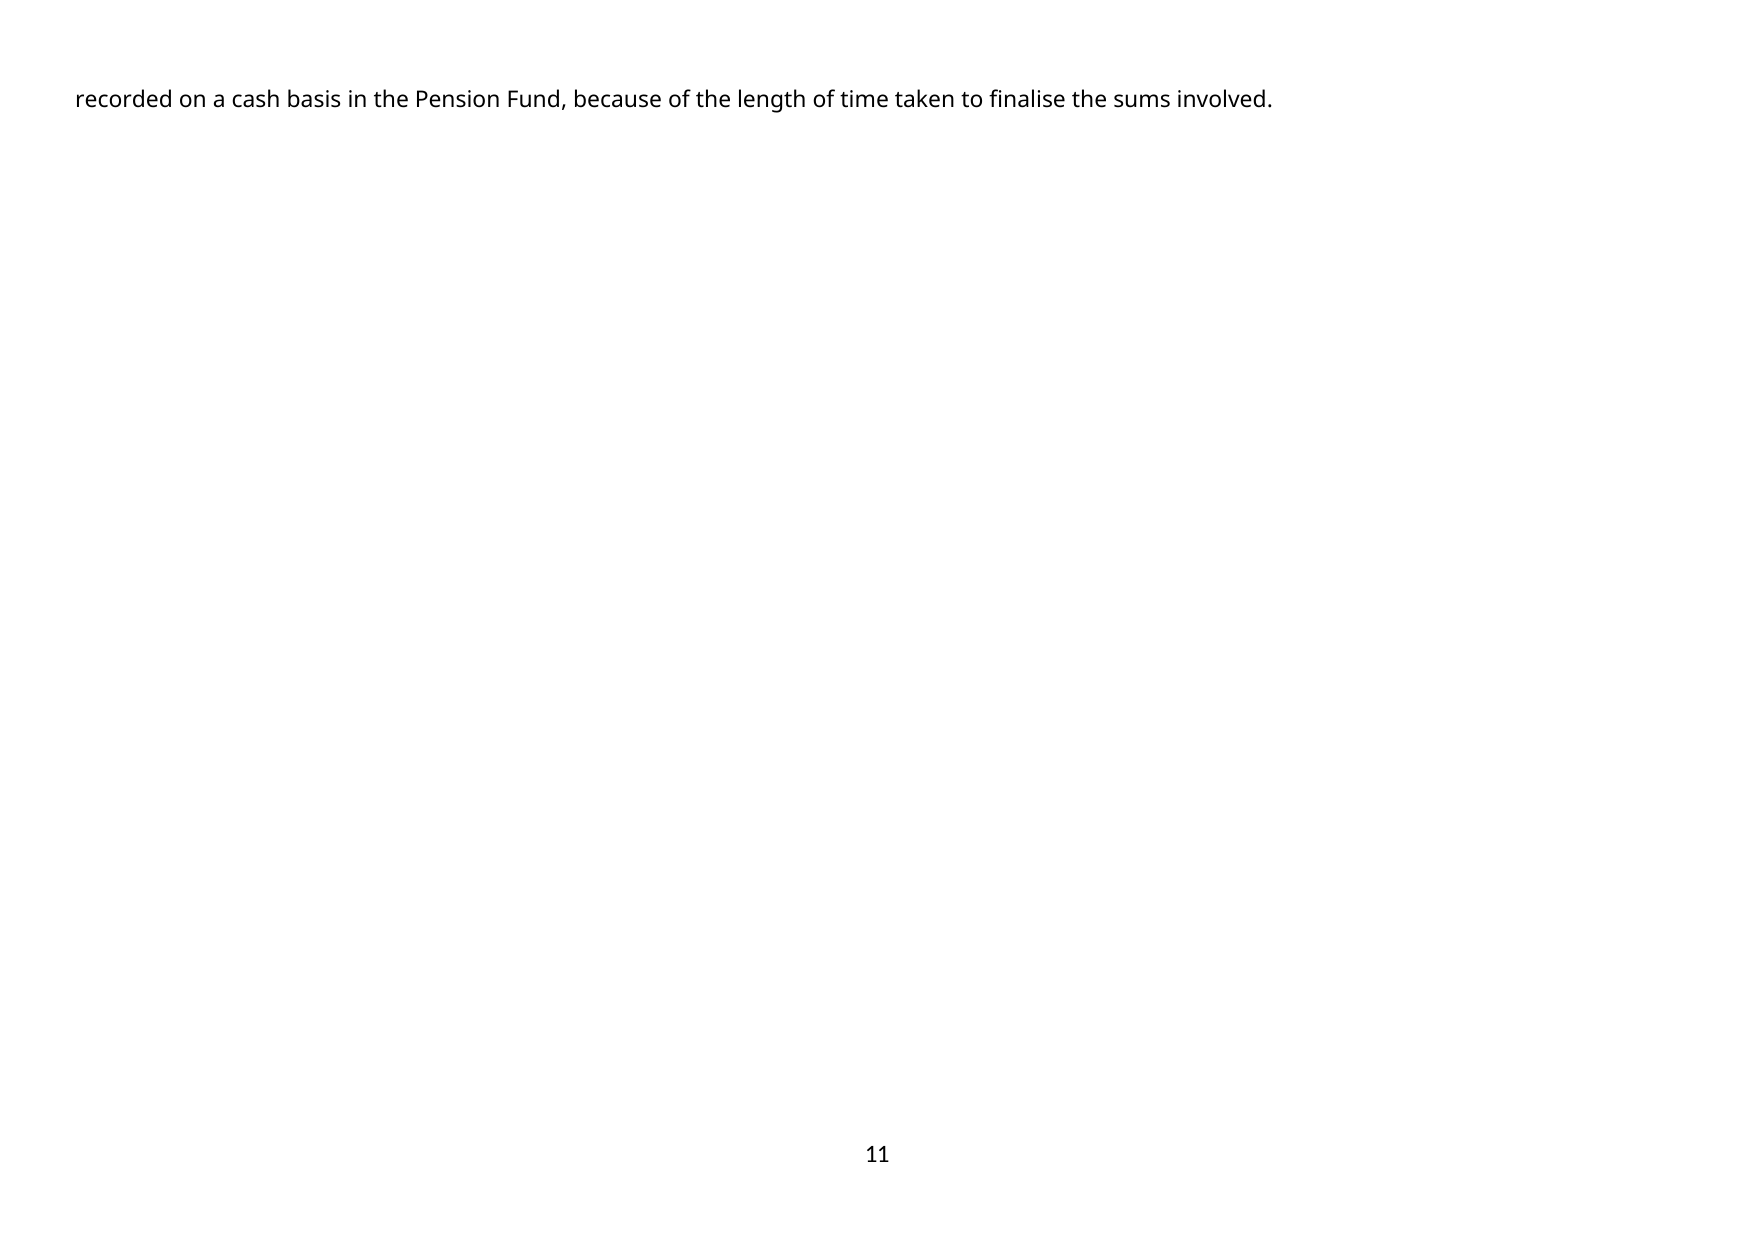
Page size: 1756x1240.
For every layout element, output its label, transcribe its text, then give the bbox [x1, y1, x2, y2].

text recorded on a cash basis in the Pension Fund, because of the length of time taken to finalise the sums involved. [75, 83, 1681, 114]
